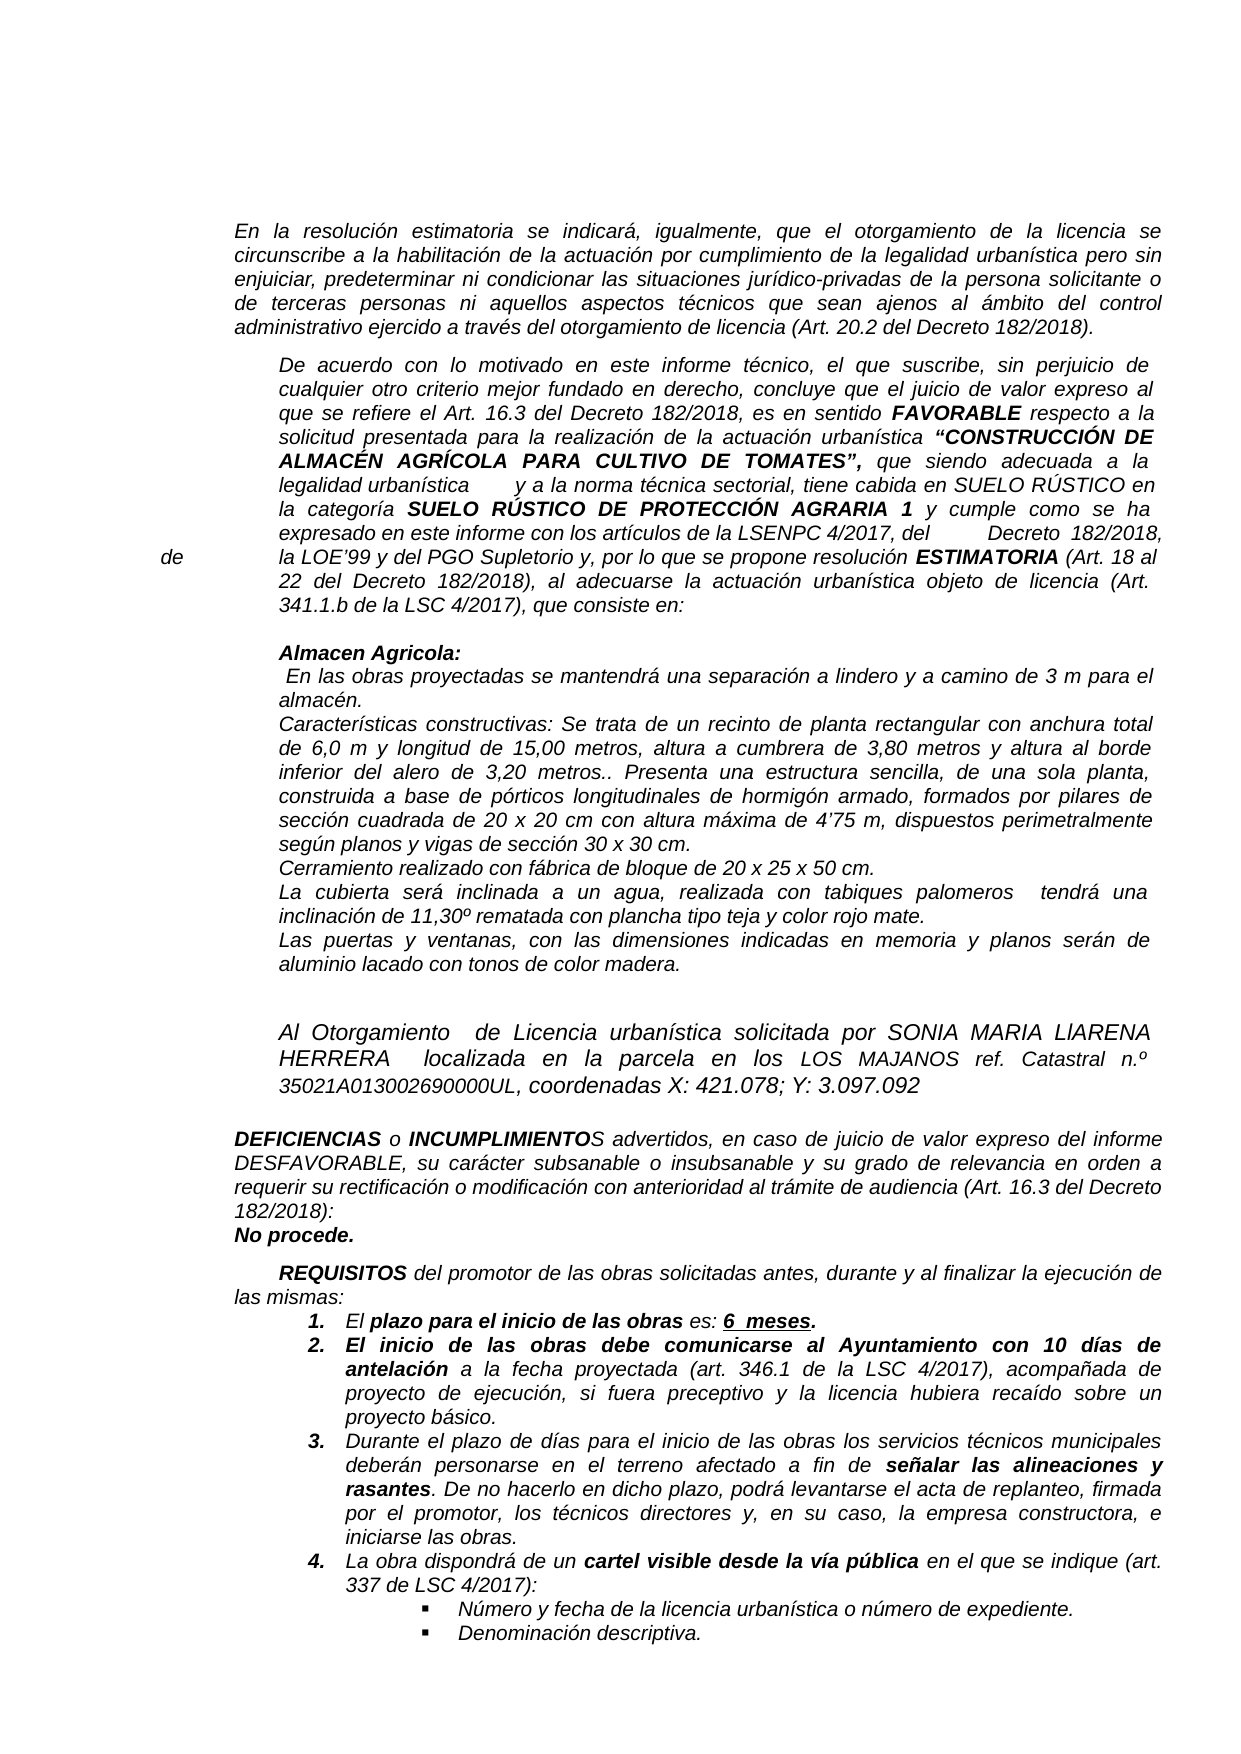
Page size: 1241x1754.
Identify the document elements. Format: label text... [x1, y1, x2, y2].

text Al Otorgamiento de Licencia urbanística solicitada por SONIA MARIA LlARENA HERRERA localizada en la parcela en los LOS MAJANOS ref. Catastral n.º 35021A013002690000UL, coordenadas X: 421.078; Y: 3.097.092 [160, 1019, 1163, 1098]
text Cerramiento realizado con fábrica de bloque de 20 x 25 x 50 cm. [160, 856, 1163, 880]
text REQUISITOS del promotor de las obras solicitadas antes, durante y al finalizar la ejecución de las mismas: [234, 1261, 1163, 1309]
text En las obras proyectadas se mantendrá una separación a lindero y a camino de 3 m para el almacén. [160, 664, 1163, 712]
text La cubierta será inclinada a un agua, realizada con tabiques palomeros tendrá una inclinación de 11,30º rematada con plancha tipo teja y color rojo mate. [160, 880, 1163, 928]
text En la resolución estimatoria se indicará, igualmente, que el otorgamiento de la licencia se circunscribe a la habilitación de la actuación por cumplimiento de la legalidad urbanística pero sin enjuiciar, predeterminar ni condicionar las situaciones jurídico-privadas de la persona solicitante o de terceras personas ni aquellos aspectos técnicos que sean ajenos al ámbito del control administrativo ejercido a través del otorgamiento de licencia (Art. 20.2 del Decreto 182/2018). [234, 219, 1163, 338]
list Durante el plazo de días para el inicio de las obras los servicios técnicos municipales deberán personarse en el terreno afectado a fin de señalar las alineaciones y rasantes. De no hacerlo en dicho plazo, podrá levantarse el acta de replanteo, firmada por el promotor, los técnicos directores y, en su caso, la empresa constructora, e iniciarse las obras. [308, 1429, 1163, 1548]
list El plazo para el inicio de las obras es: 6 meses. [308, 1309, 1163, 1333]
list Denominación descriptiva. [420, 1620, 1163, 1644]
list Número y fecha de la licencia urbanística o número de expediente. [420, 1596, 1163, 1620]
text No procede. [234, 1223, 1163, 1247]
list La obra dispondrá de un cartel visible desde la vía pública en el que se indique (art. 337 de LSC 4/2017): [308, 1548, 1163, 1596]
text Las puertas y ventanas, con las dimensiones indicadas en memoria y planos serán de aluminio lacado con tonos de color madera. [160, 928, 1163, 976]
list El inicio de las obras debe comunicarse al Ayuntamiento con 10 días de antelación a la fecha proyectada (art. 346.1 de la LSC 4/2017), acompañada de proyecto de ejecución, si fuera preceptivo y la licencia hubiera recaído sobre un proyecto básico. [308, 1333, 1163, 1429]
text Características constructivas: Se trata de un recinto de planta rectangular con anchura total de 6,0 m y longitud de 15,00 metros, altura a cumbrera de 3,80 metros y altura al borde inferior del alero de 3,20 metros.. Presenta una estructura sencilla, de una sola planta, construida a base de pórticos longitudinales de hormigón armado, formados por pilares de sección cuadrada de 20 x 20 cm con altura máxima de 4’75 m, dispuestos perimetralmente según planos y vigas de sección 30 x 30 cm. [160, 712, 1163, 856]
text Almacen Agricola: [160, 640, 1163, 664]
text De acuerdo con lo motivado en este informe técnico, el que suscribe, sin perjuicio de cualquier otro criterio mejor fundado en derecho, concluye que el juicio de valor expreso al que se refiere el Art. 16.3 del Decreto 182/2018, es en sentido FAVORABLE respecto a la solicitud presentada para la realización de la actuación urbanística “CONSTRUCCIÓN DE ALMACÉN AGRÍCOLA PARA CULTIVO DE TOMATES”, que siendo adecuada a la legalidad urbanística y a la norma técnica sectorial, tiene cabida en SUELO RÚSTICO en la categoría SUELO RÚSTICO DE PROTECCIÓN AGRARIA 1 y cumple como se ha expresado en este informe con los artículos de la LSENPC 4/2017, del Decreto 182/2018, de la LOE’99 y del PGO Supletorio y, por lo que se propone resolución ESTIMATORIA (Art. 18 al 22 del Decreto 182/2018), al adecuarse la actuación urbanística objeto de licencia (Art. 341.1.b de la LSC 4/2017), que consiste en: [160, 353, 1163, 616]
text DEFICIENCIAS o INCUMPLIMIENTOS advertidos, en caso de juicio de valor expreso del informe DESFAVORABLE, su carácter subsanable o insubsanable y su grado de relevancia en orden a requerir su rectificación o modificación con anterioridad al trámite de audiencia (Art. 16.3 del Decreto 182/2018): [234, 1127, 1163, 1223]
